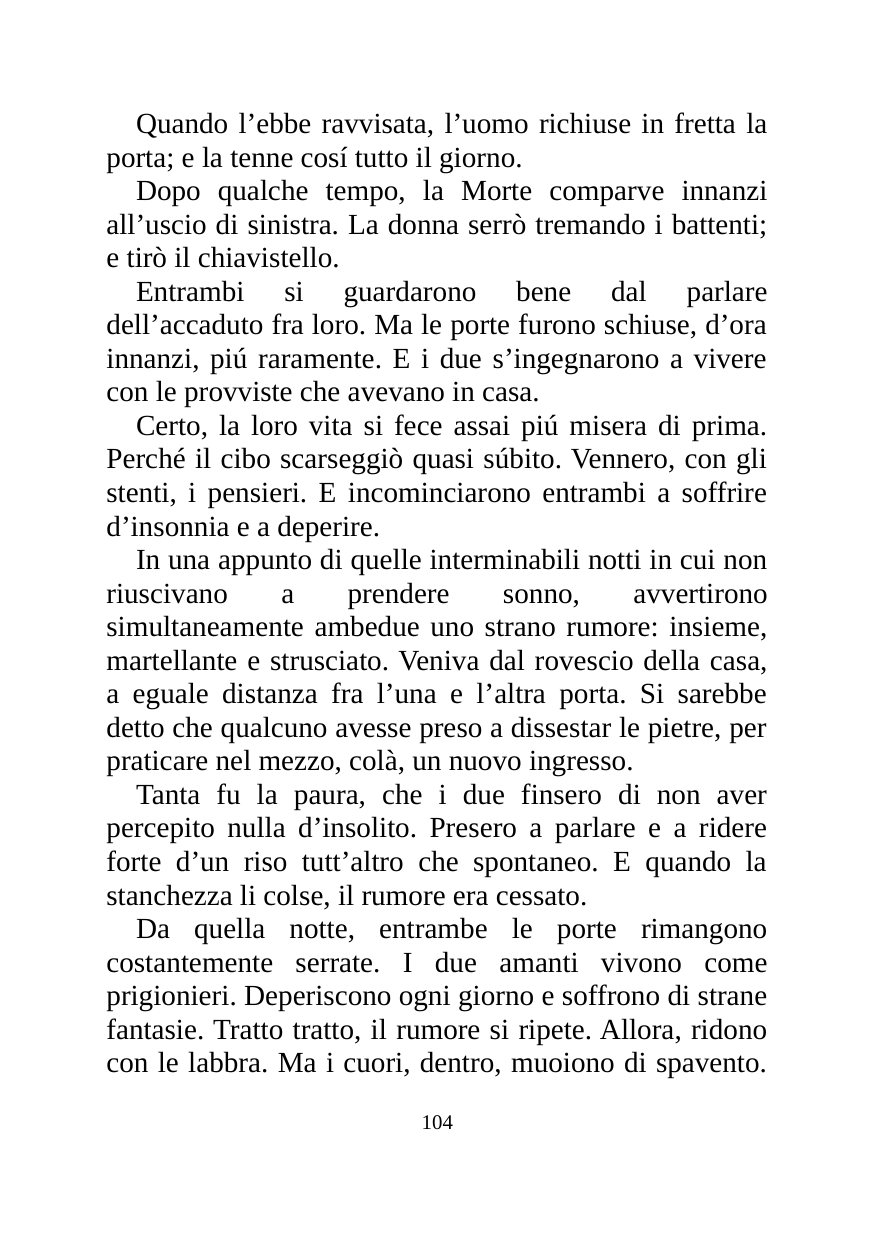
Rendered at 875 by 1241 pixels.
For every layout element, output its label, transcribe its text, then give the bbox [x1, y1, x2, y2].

text Certo, la loro vita si fece assai piú misera di prima. Perché il cibo scarseggiò quasi súbito. Vennero, con gli stenti, i pensieri. E incominciarono entrambi a soffrire d’insonnia e a deperire. [106, 408, 768, 542]
text Quando l’ebbe ravvisata, l’uomo richiuse in fretta la porta; e la tenne cosí tutto il giorno. [106, 106, 768, 173]
text Dopo qualche tempo, la Morte comparve innanzi all’uscio di sinistra. La donna serrò tremando i battenti; e tirò il chiavistello. [106, 173, 768, 274]
text In una appunto di quelle interminabili notti in cui non riuscivano a prendere sonno, avvertirono simultaneamente ambedue uno strano rumore: insieme, martellante e strusciato. Veniva dal rovescio della casa, a eguale distanza fra l’una e l’altra porta. Si sarebbe detto che qualcuno avesse preso a dissestar le pietre, per praticare nel mezzo, colà, un nuovo ingresso. [106, 542, 768, 777]
text Entrambi si guardarono bene dal parlare dell’accaduto fra loro. Ma le porte furono schiuse, d’ora innanzi, piú raramente. E i due s’ingegnarono a vivere con le provviste che avevano in casa. [106, 274, 768, 408]
text Da quella notte, entrambe le porte rimangono costantemente serrate. I due amanti vivono come prigionieri. Deperiscono ogni giorno e soffrono di strane fantasie. Tratto tratto, il rumore si ripete. Allora, ridono con le labbra. Ma i cuori, dentro, muoiono di spavento. [106, 911, 768, 1079]
text Tanta fu la paura, che i due finsero di non aver percepito nulla d’insolito. Presero a parlare e a ridere forte d’un riso tutt’altro che spontaneo. E quando la stanchezza li colse, il rumore era cessato. [106, 777, 768, 911]
